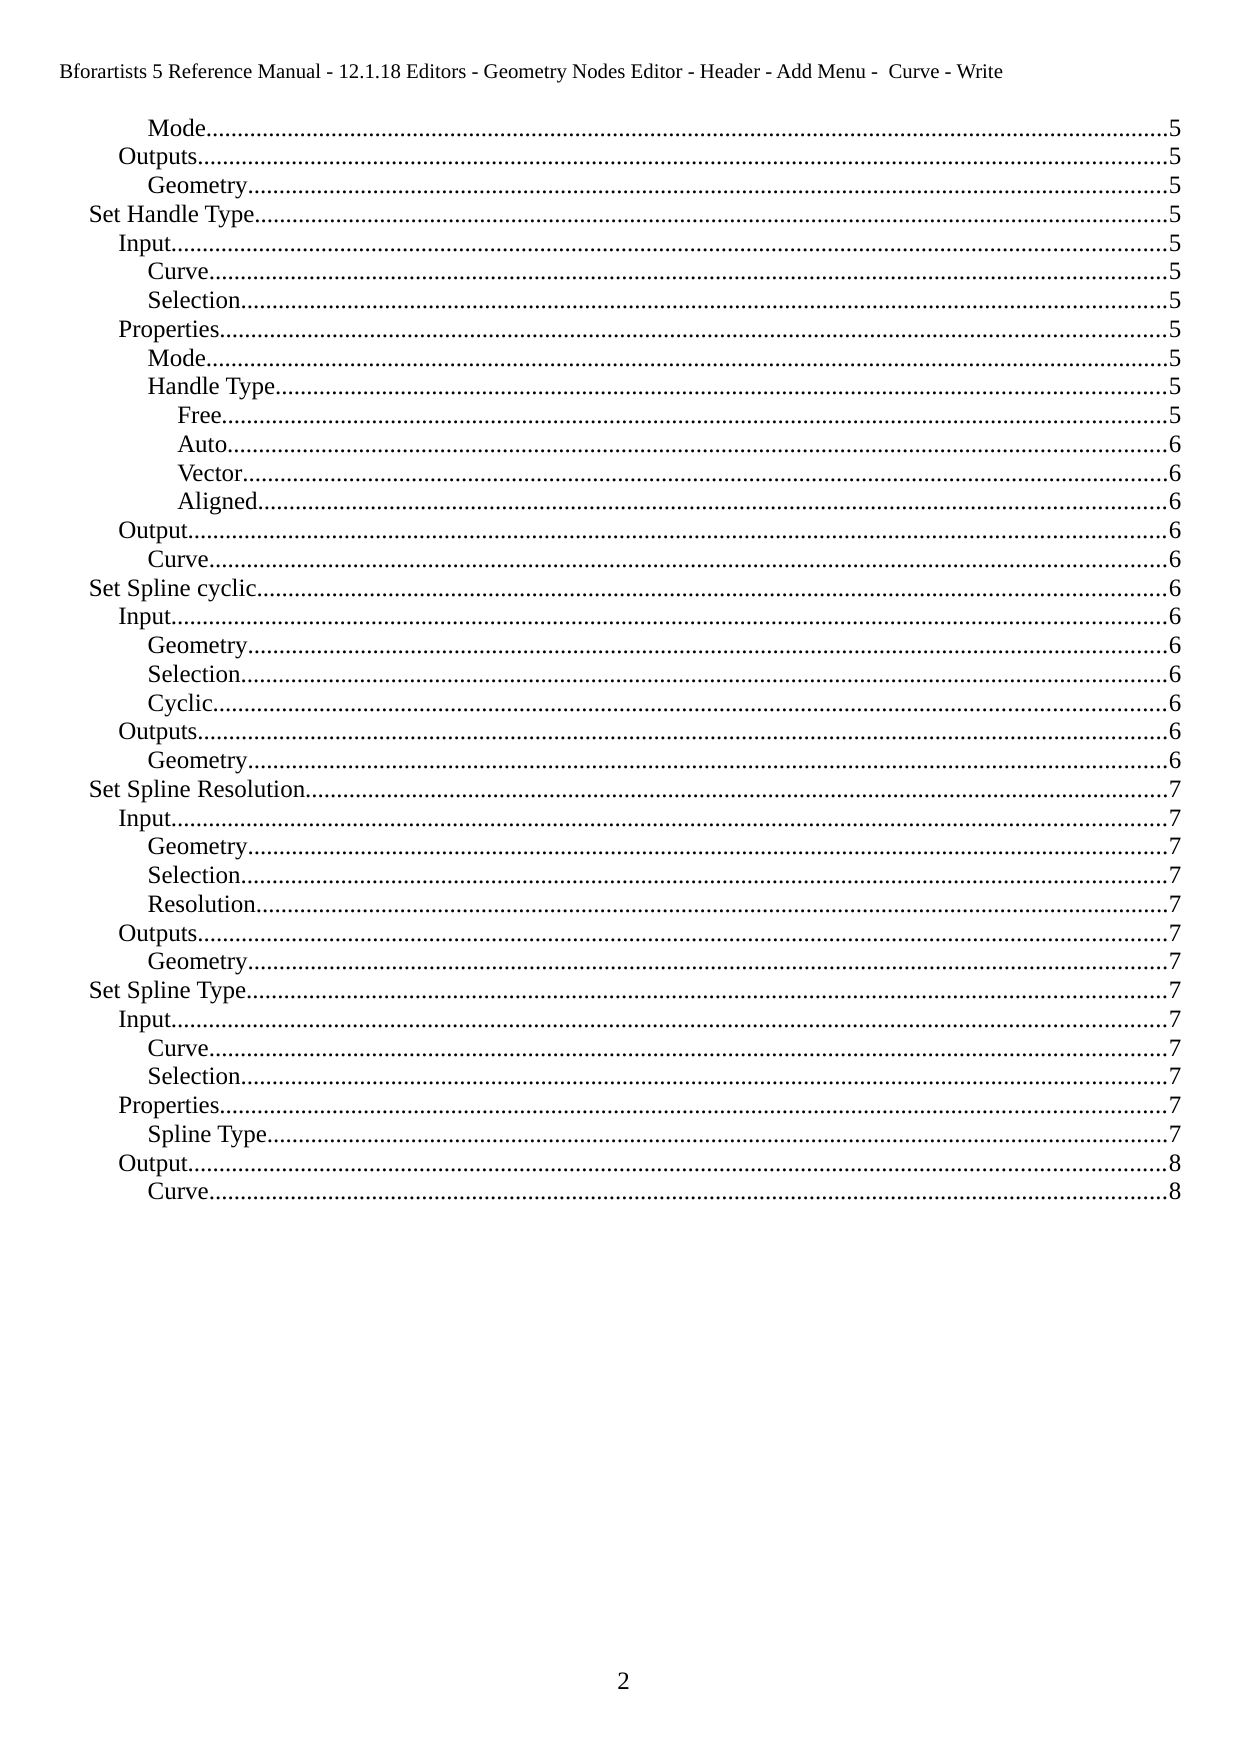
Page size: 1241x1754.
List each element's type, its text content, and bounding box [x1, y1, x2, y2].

text Spline Type 7 [147, 1119, 1181, 1148]
text Selection 7 [147, 860, 1181, 889]
text Set Spline Resolution 7 [88, 774, 1181, 803]
text Resolution 7 [147, 889, 1181, 918]
text Outputs 7 [118, 918, 1181, 946]
text Handle Type 5 [147, 371, 1181, 400]
text Set Handle Type 5 [88, 199, 1181, 228]
text Auto 6 [177, 429, 1181, 458]
text Curve 8 [147, 1176, 1181, 1205]
text Aligned 6 [177, 486, 1181, 515]
text Geometry 6 [147, 745, 1181, 774]
text Geometry 7 [147, 946, 1181, 975]
text Curve 7 [147, 1033, 1181, 1061]
text Outputs 6 [118, 716, 1181, 745]
text Properties 7 [118, 1090, 1181, 1119]
text Geometry 7 [147, 831, 1181, 860]
text Input 5 [118, 228, 1181, 256]
text Curve 6 [147, 544, 1181, 573]
text Selection 6 [147, 659, 1181, 688]
text Vector 6 [177, 458, 1181, 486]
text Input 7 [118, 803, 1181, 831]
text Mode 5 [147, 113, 1181, 141]
text Selection 5 [147, 285, 1181, 314]
text Set Spline cyclic 6 [88, 573, 1181, 601]
text Selection 7 [147, 1061, 1181, 1090]
text Output 6 [118, 515, 1181, 544]
text Curve 5 [147, 256, 1181, 285]
text Set Spline Type 7 [88, 975, 1181, 1004]
text Free 5 [177, 400, 1181, 429]
text Input 6 [118, 601, 1181, 630]
text Input 7 [118, 1004, 1181, 1033]
text Outputs 5 [118, 141, 1181, 170]
text Output 8 [118, 1148, 1181, 1176]
text Properties 5 [118, 314, 1181, 343]
text Cyclic 6 [147, 688, 1181, 716]
text Mode 5 [147, 343, 1181, 371]
text Geometry 6 [147, 630, 1181, 659]
text Geometry 5 [147, 170, 1181, 199]
